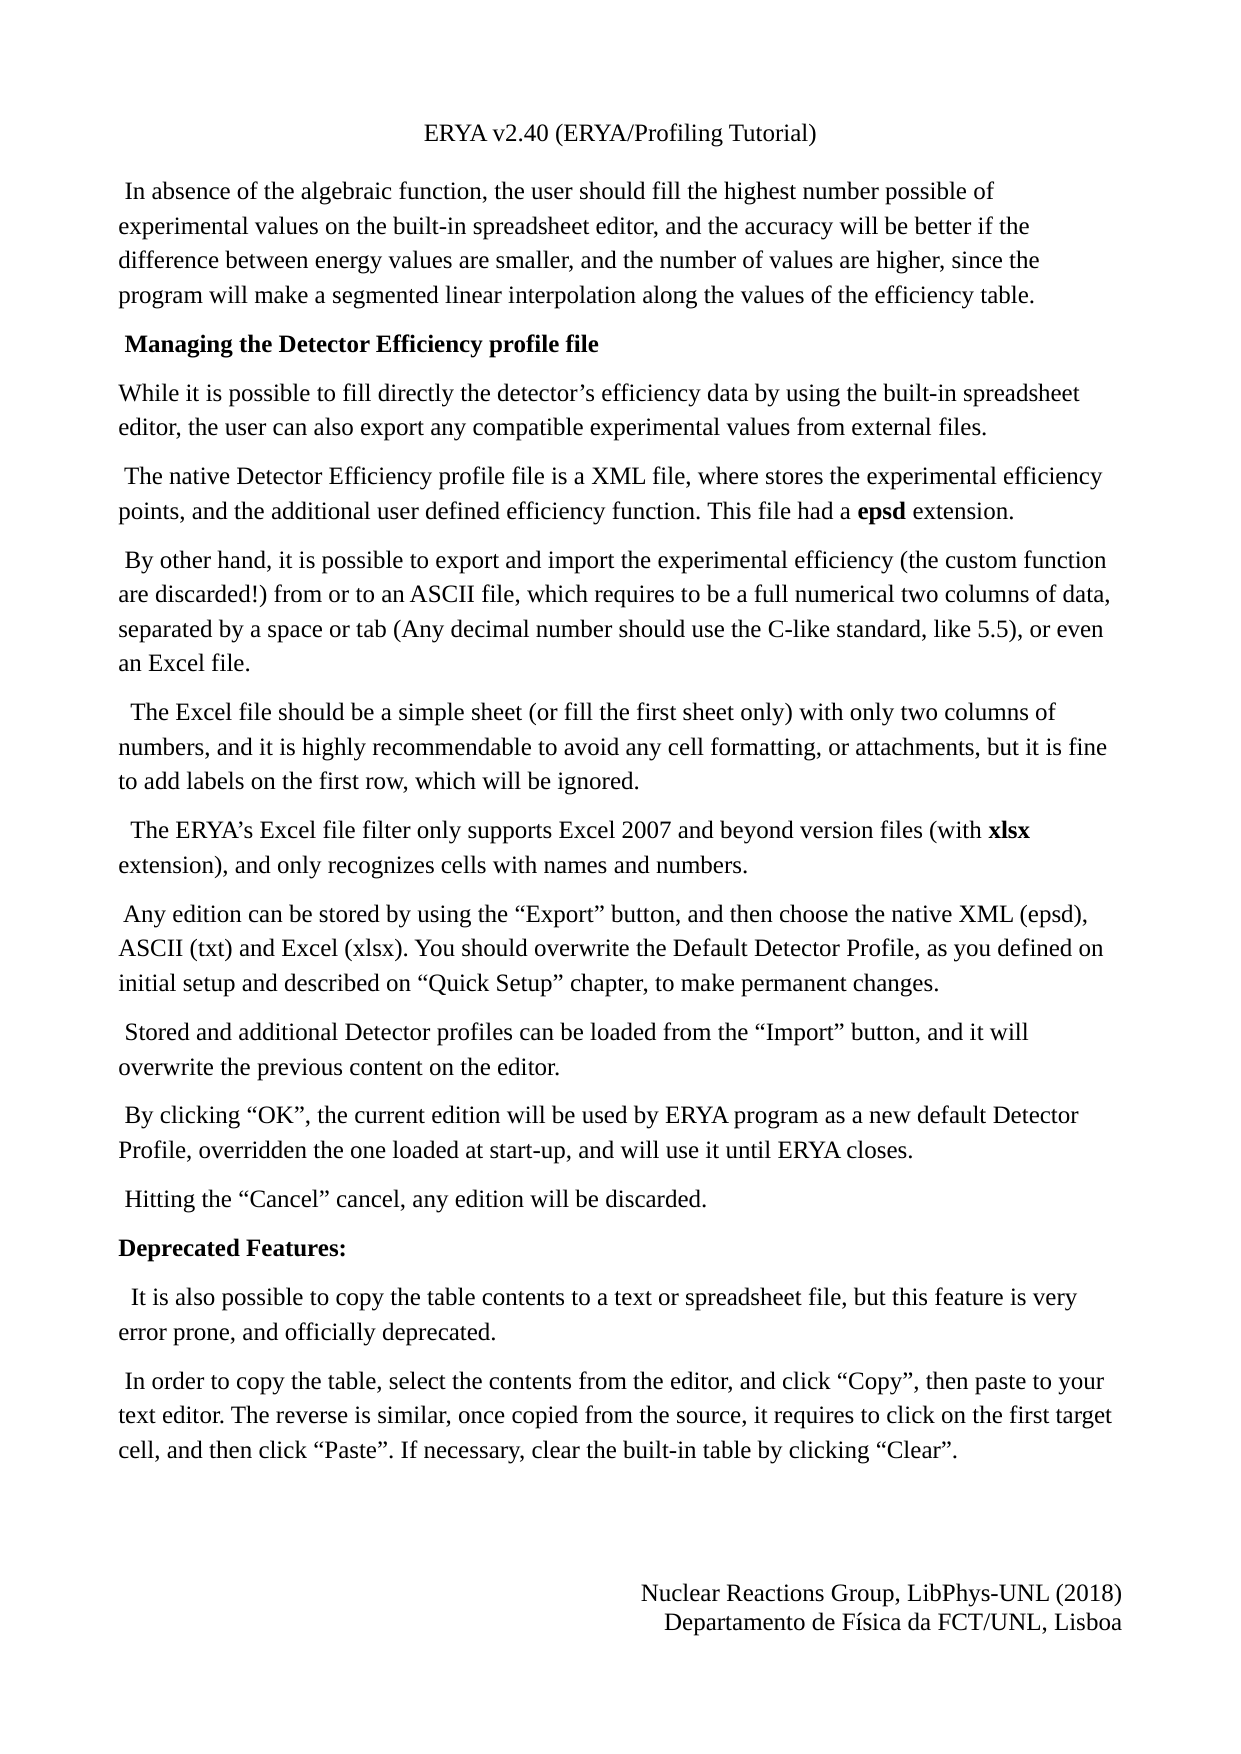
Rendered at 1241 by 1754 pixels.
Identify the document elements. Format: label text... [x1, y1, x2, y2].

text Stored and additional Detector profiles can be loaded from the “Import” button, and it will overwrite the previous content on the editor. [118, 1017, 1122, 1080]
text Hitting the “Cancel” cancel, any edition will be discarded. [118, 1184, 1122, 1213]
text Any edition can be stored by using the “Export” button, and then choose the native XML (epsd), ASCII (txt) and Excel (xlsx). You should overwrite the Default Detector Profile, as you defined on initial setup and described on “Quick Setup” chapter, to make permanent changes. [118, 899, 1122, 997]
text By clicking “OK”, the current edition will be used by ERYA program as a new default Detector Profile, overridden the one loaded at start-up, and will use it until ERYA closes. [118, 1101, 1122, 1164]
text In absence of the algebraic function, the user should fill the highest number possible of experimental values on the built-in spreadsheet editor, and the accuracy will be better if the difference between energy values are smaller, and the number of values are higher, since the program will make a segmented linear interpolation along the values of the efficiency table. [118, 176, 1122, 308]
text By other hand, it is possible to export and import the experimental efficiency (the custom function are discarded!) from or to an ASCII file, which requires to be a full numerical two columns of data, separated by a space or tab (Any decimal number should use the C-like standard, like 5.5), or even an Excel file. [118, 545, 1122, 677]
text The Excel file should be a simple sheet (or fill the first sheet only) with only two columns of numbers, and it is highly recommendable to avoid any cell formatting, or attachments, but it is fine to add labels on the first row, which will be ignored. [118, 697, 1122, 795]
text Deprecated Features: [118, 1233, 1122, 1262]
text The ERYA’s Excel file filter only supports Excel 2007 and beyond version files (with xlsx extension), and only recognizes cells with names and numbers. [118, 816, 1122, 879]
text It is also possible to copy the table contents to a text or spreadsheet file, but this feature is very error prone, and officially deprecated. [118, 1282, 1122, 1346]
text Managing the Detector Efficiency profile file [118, 329, 1122, 358]
text The native Detector Efficiency profile file is a XML file, where stores the experimental efficiency points, and the additional user defined efficiency function. This file had a epsd extension. [118, 461, 1122, 525]
text In order to copy the table, select the contents from the editor, and click “Copy”, then paste to your text editor. The reverse is similar, once copied from the source, it requires to click on the first target cell, and then click “Paste”. If necessary, clear the built-in table by clicking “Clear”. [118, 1366, 1122, 1463]
text While it is possible to fill directly the detector’s efficiency data by using the built-in spreadsheet editor, the user can also export any compatible experimental values from external files. [118, 378, 1122, 441]
